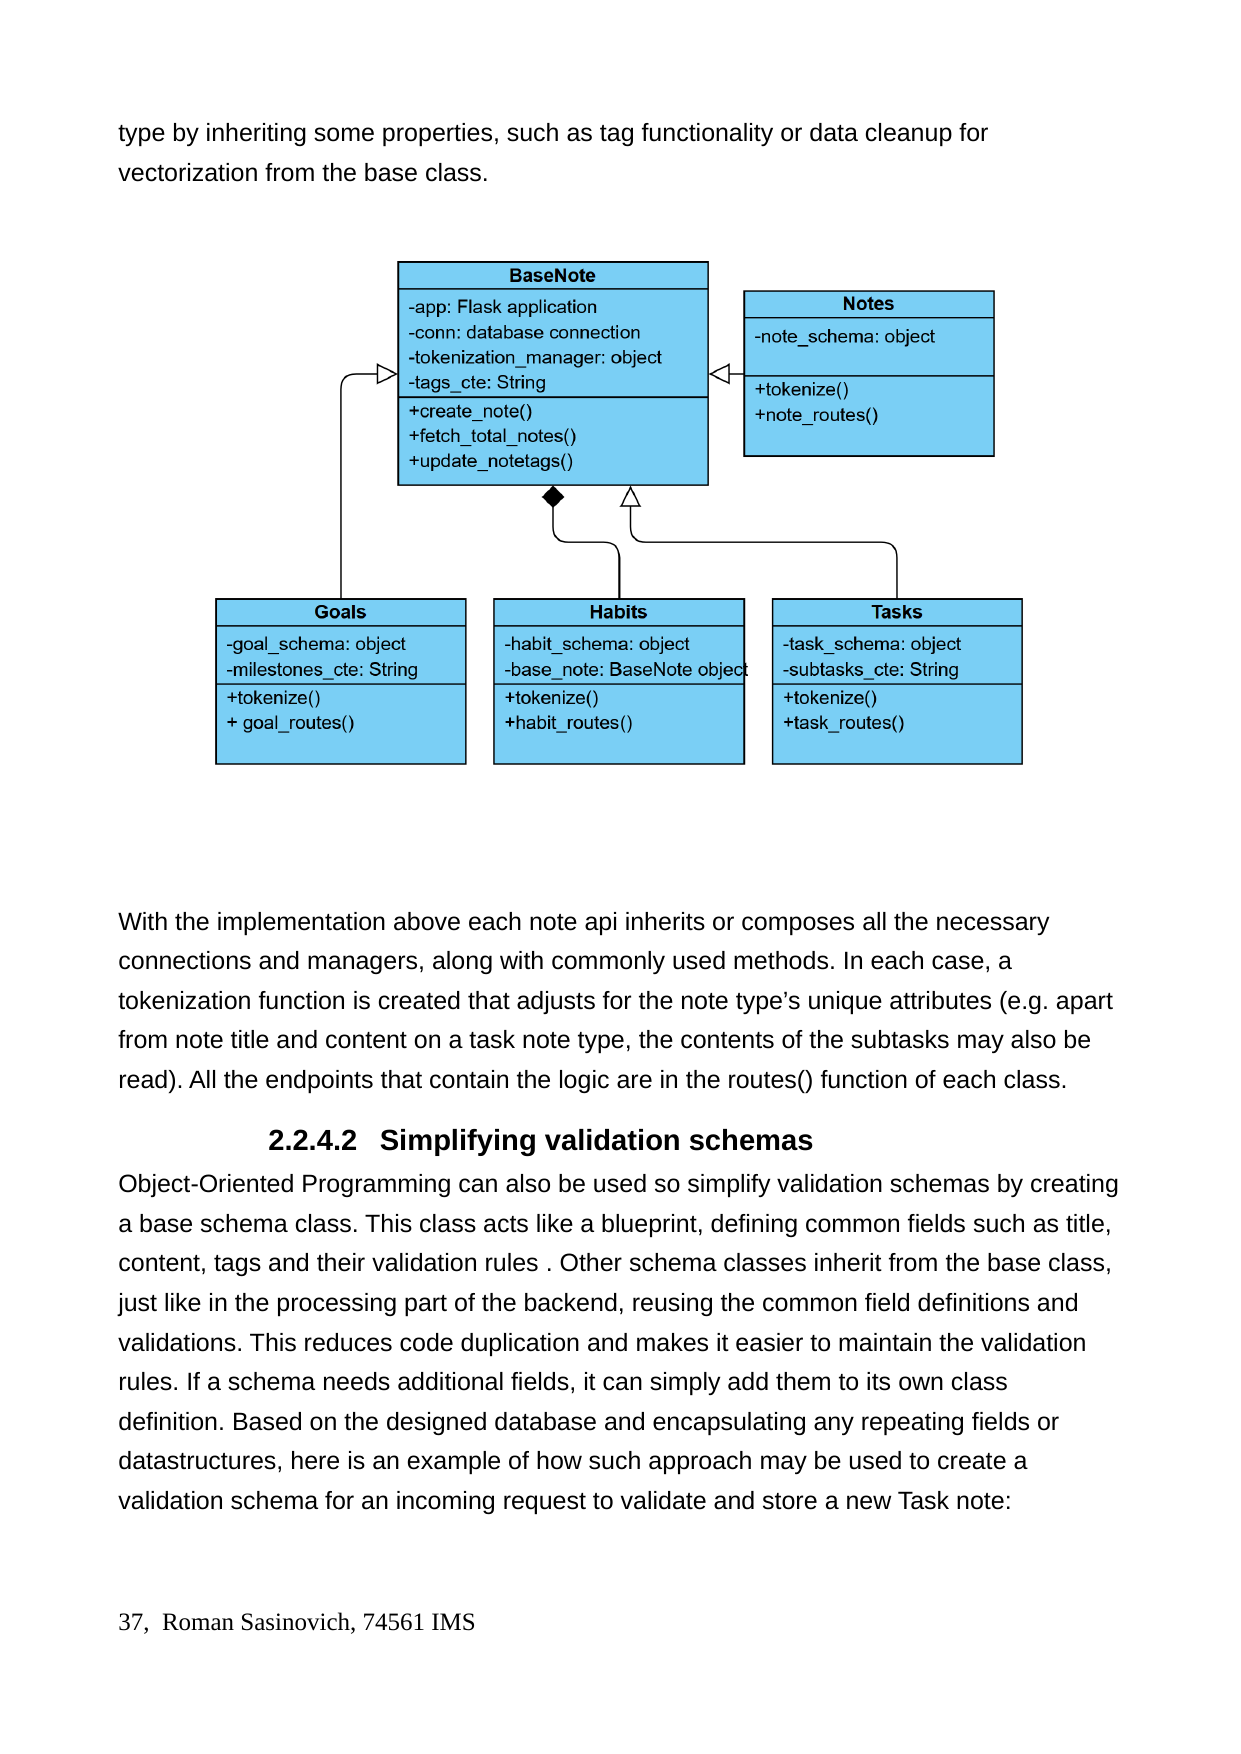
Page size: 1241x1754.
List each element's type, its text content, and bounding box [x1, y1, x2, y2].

subtitle Simplifying validation schemas [268, 1123, 1122, 1157]
text With the implementation above each note api inherits or composes all the necessary connections and managers, along with commonly used methods. In each case, a tokenization function is created that adjusts for the note type’s unique attributes (e.g. apart from note title and content on a task note type, the contents of the subtasks may also be read). All the endpoints that contain the logic are in the routes() function of each class. [118, 907, 1122, 1094]
picture [118, 203, 1123, 825]
list type by inheriting some properties, such as tag functionality or data cleanup for vectorization from the base class. [118, 118, 1122, 186]
list Object-Oriented Programming can also be used so simplify validation schemas by creating a base schema class. This class acts like a blueprint, defining common fields such as title, content, tags and their validation rules . Other schema classes inherit from the base class, just like in the processing part of the backend, reusing the common field definitions and validations. This reduces code duplication and makes it easier to maintain the validation rules. If a schema needs additional fields, it can simply add them to its own class definition. Based on the designed database and encapsulating any repeating fields or datastructures, here is an example of how such approach may be used to create a validation schema for an incoming request to validate and store a new Task note: [118, 1169, 1122, 1515]
